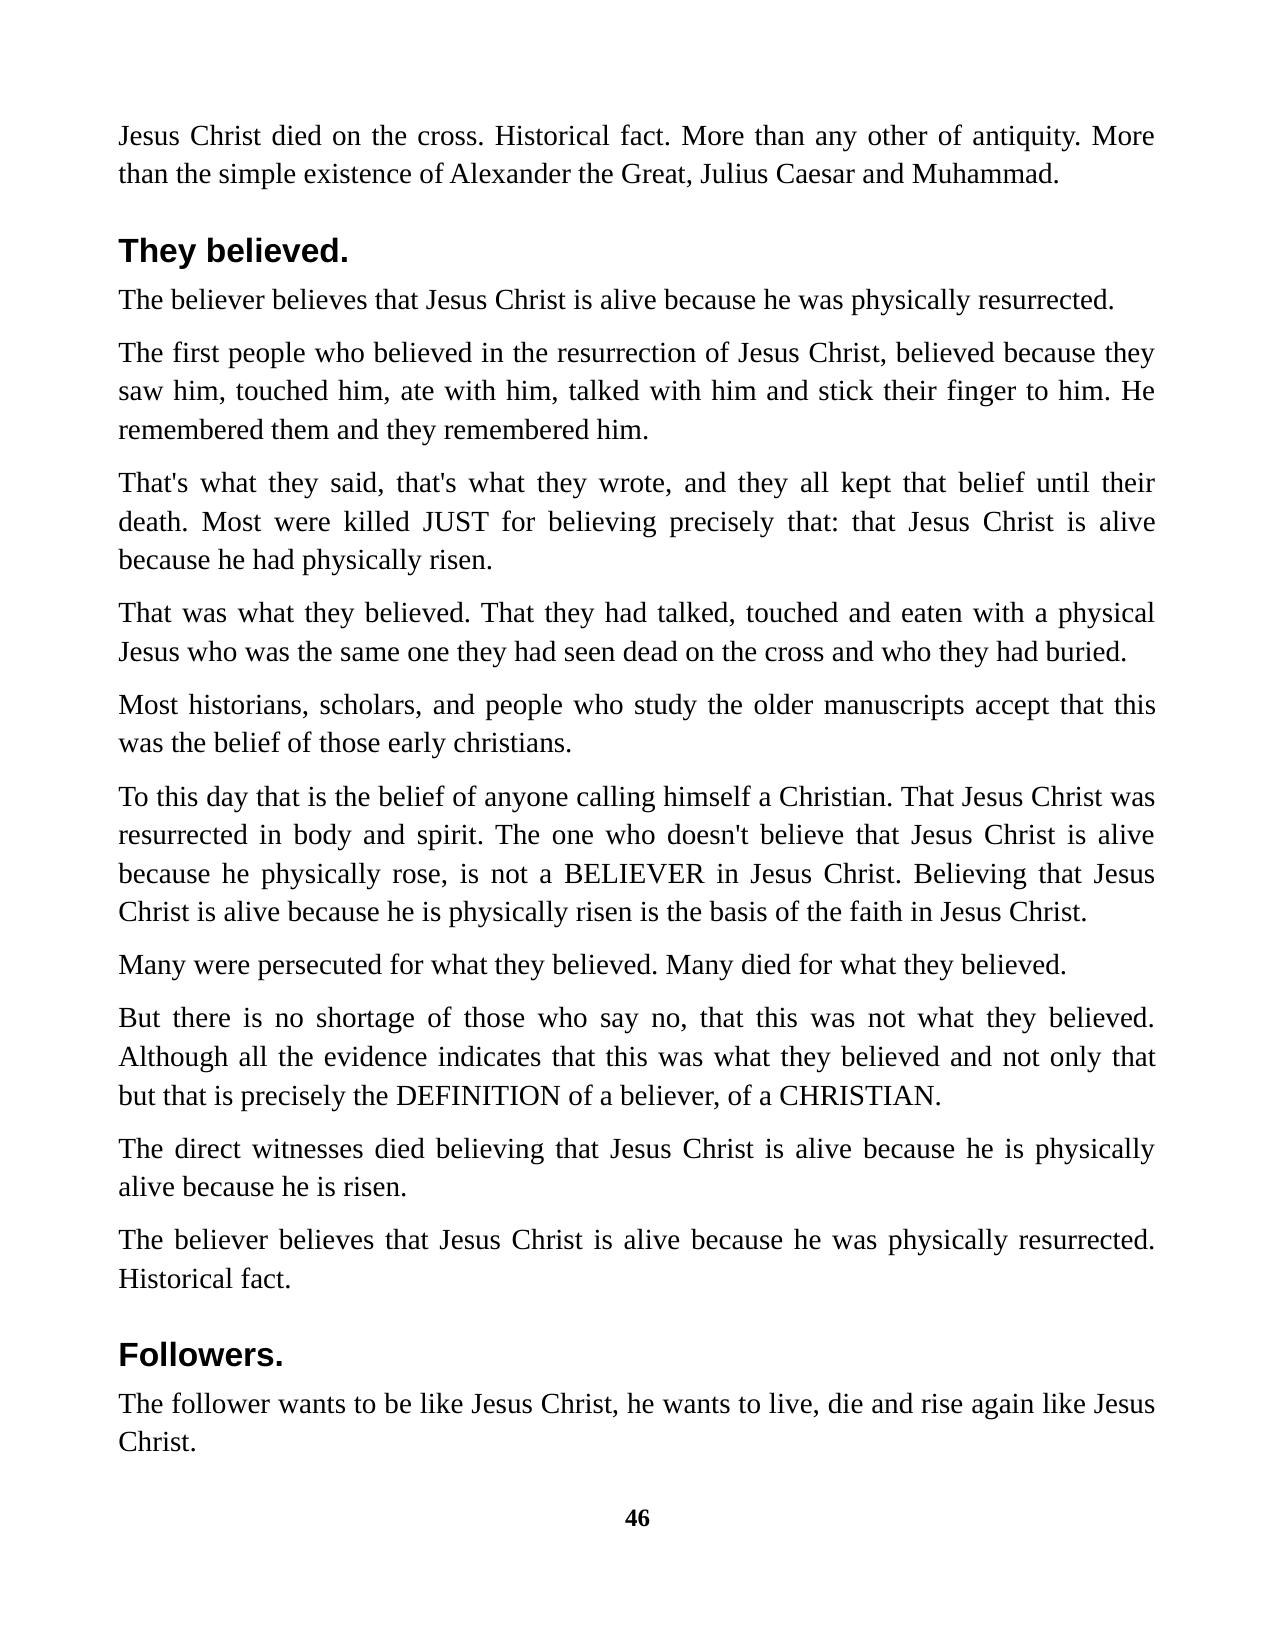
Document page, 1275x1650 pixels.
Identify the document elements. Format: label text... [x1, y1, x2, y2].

text Many were persecuted for what they believed. Many died for what they believed. [118, 947, 1157, 981]
text Most historians, scholars, and people who study the older manuscripts accept that this was the belief of those early christians. [118, 687, 1157, 759]
text The first people who believed in the resurrection of Jesus Christ, believed because they saw him, touched him, ate with him, talked with him and stick their finger to him. He remembered them and they remembered him. [118, 335, 1157, 446]
text That was what they believed. That they had talked, touched and eaten with a physical Jesus who was the same one they had seen dead on the cross and who they had buried. [118, 595, 1157, 667]
subtitle They believed. [118, 231, 1157, 269]
text That's what they said, that's what they wrote, and they all kept that belief until their death. Most were killed JUST for believing precisely that: that Jesus Christ is alive because he had physically risen. [118, 465, 1157, 576]
text The believer believes that Jesus Christ is alive because he was physically resurrected. [118, 282, 1157, 315]
text The believer believes that Jesus Christ is alive because he was physically resurrected. Historical fact. [118, 1222, 1157, 1294]
text The direct witnesses died believing that Jesus Christ is alive because he is physically alive because he is risen. [118, 1131, 1157, 1203]
text Jesus Christ died on the cross. Historical fact. More than any other of antiquity. More than the simple existence of Alexander the Great, Julius Caesar and Muhammad. [118, 118, 1157, 190]
text But there is no shortage of those who say no, that this was not what they believed. Although all the evidence indicates that this was what they believed and not only that but that is precisely the DEFINITION of a believer, of a CHRISTIAN. [118, 1001, 1157, 1111]
text The follower wants to be like Jesus Christ, he wants to live, die and rise again like Jesus Christ. [118, 1386, 1157, 1458]
text To this day that is the belief of anyone calling himself a Christian. That Jesus Christ was resurrected in body and spirit. The one who doesn't believe that Jesus Christ is alive because he physically rose, is not a BELIEVER in Jesus Christ. Believing that Jesus Christ is alive because he is physically risen is the basis of the faith in Jesus Christ. [118, 779, 1157, 928]
subtitle Followers. [118, 1335, 1157, 1373]
